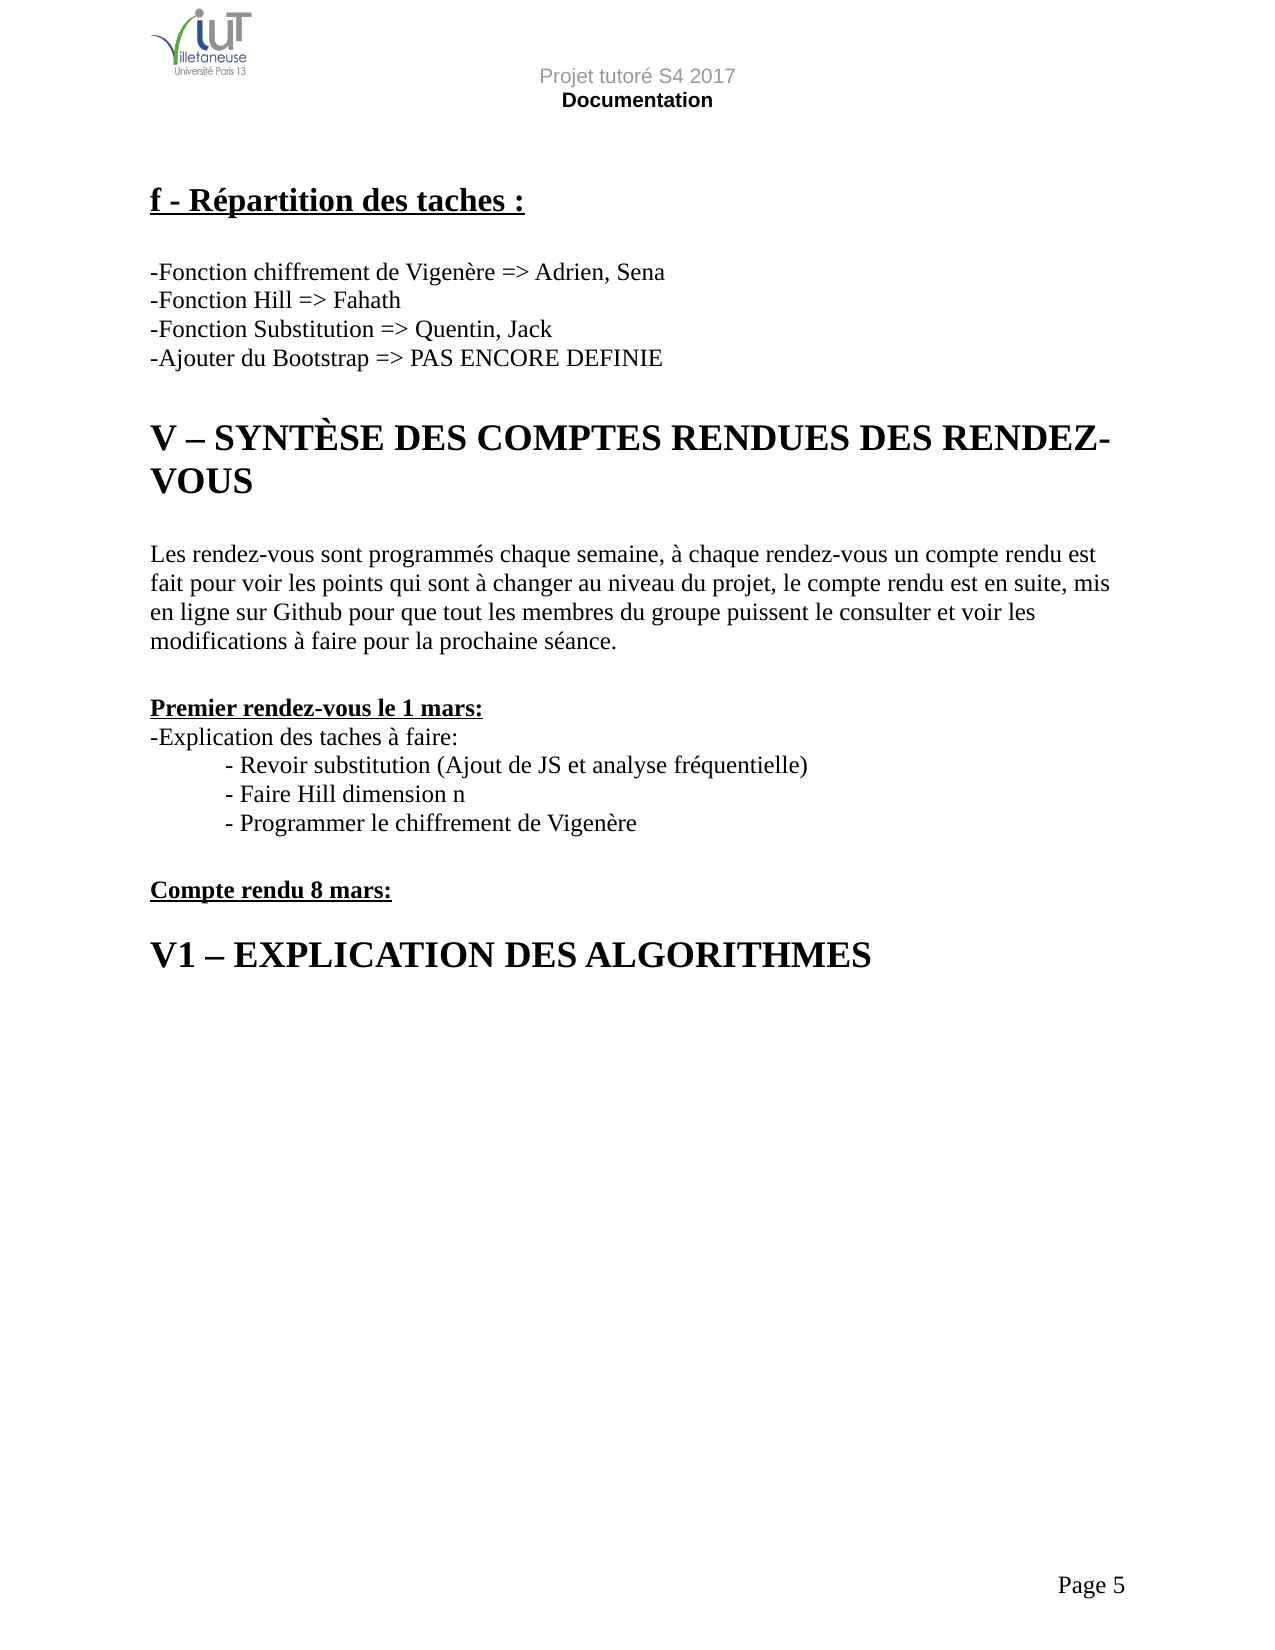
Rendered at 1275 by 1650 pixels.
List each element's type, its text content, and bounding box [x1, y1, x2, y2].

text Compte rendu 8 mars: [150, 875, 1125, 904]
text Premier rendez-vous le 1 mars: [150, 693, 1125, 722]
text -Fonction chiffrement de Vigenère => Adrien, Sena [150, 257, 1125, 286]
text V – SYNTÈSE DES COMPTES RENDUES DES RENDEZ-VOUS [150, 415, 1125, 501]
text f - Répartition des taches : [150, 180, 1125, 218]
text -Explication des taches à faire: [150, 722, 1125, 751]
text - Faire Hill dimension n [150, 779, 1125, 808]
text Les rendez-vous sont programmés chaque semaine, à chaque rendez-vous un compte rendu est fait pour voir les points qui sont à changer au niveau du projet, le compte rendu est en suite, mis en ligne sur Github pour que tout les membres du groupe puissent le consulter et voir les modifications à faire pour la prochaine séance. [150, 539, 1125, 654]
text - Programmer le chiffrement de Vigenère [150, 808, 1125, 837]
text -Ajouter du Bootstrap => PAS ENCORE DEFINIE [150, 343, 1125, 372]
text V1 – EXPLICATION DES ALGORITHMES [150, 933, 1125, 976]
text -Fonction Hill => Fahath [150, 286, 1125, 314]
text - Revoir substitution (Ajout de JS et analyse fréquentielle) [150, 751, 1125, 779]
text -Fonction Substitution => Quentin, Jack [150, 314, 1125, 343]
